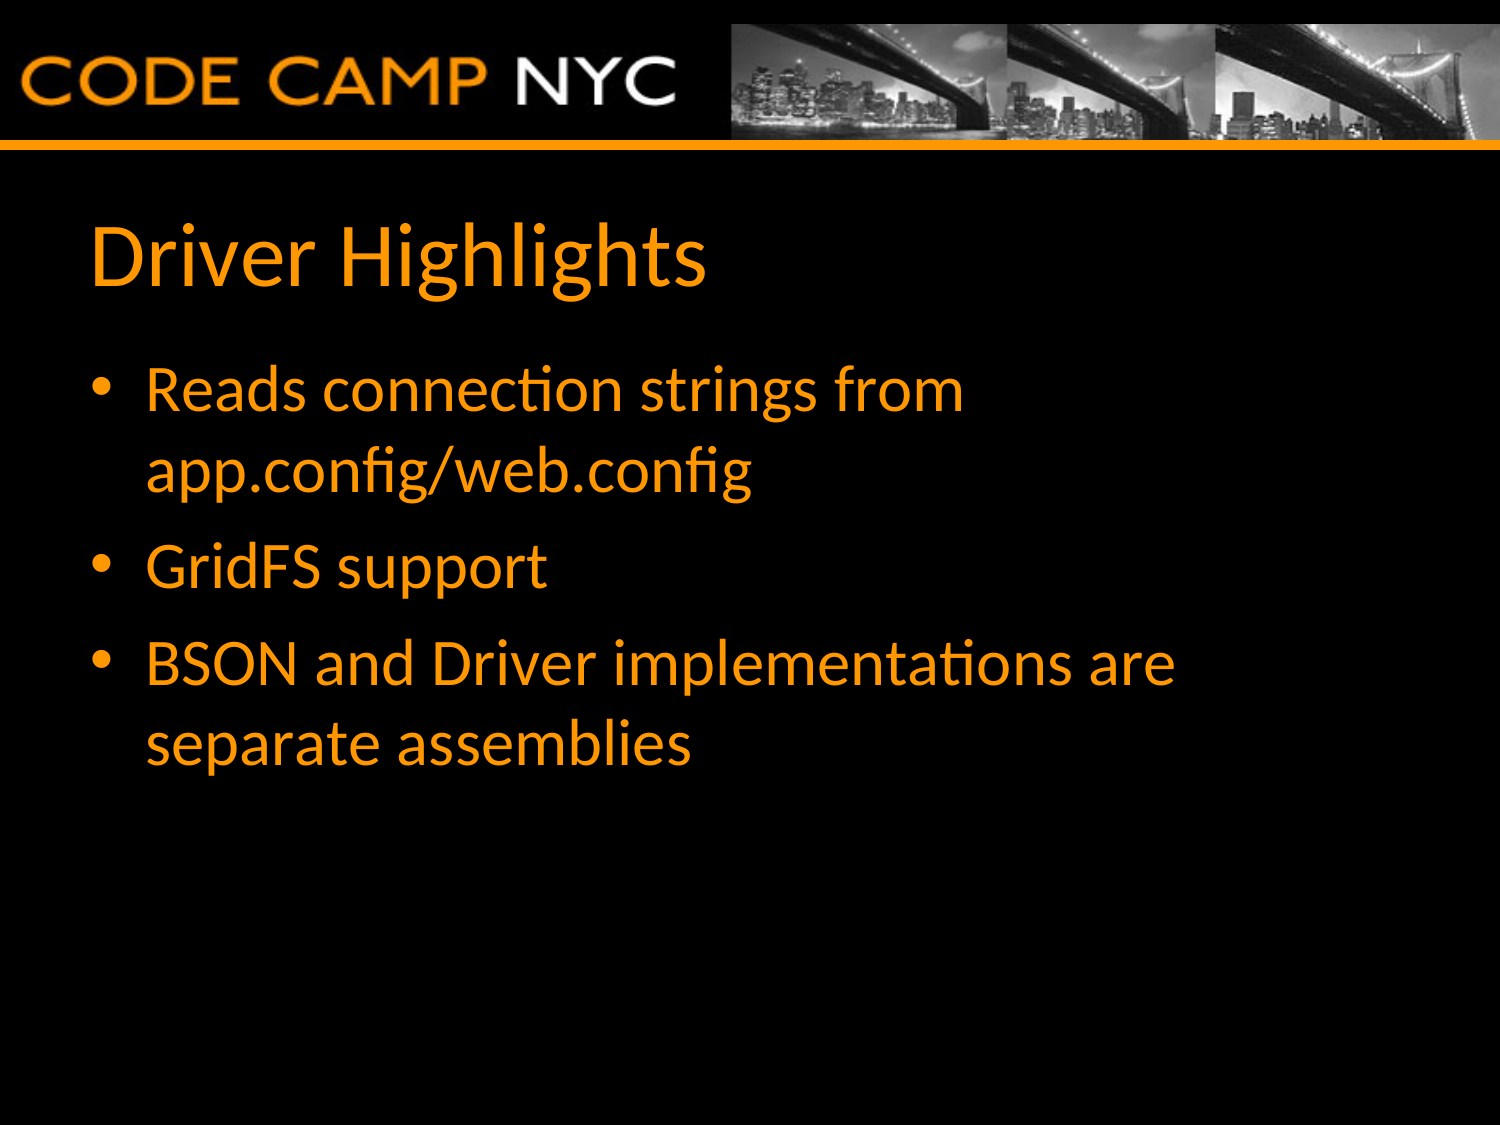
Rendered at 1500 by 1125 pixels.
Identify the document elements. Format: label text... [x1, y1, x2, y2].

list Reads connection strings from app.config/web.config GridFS support BSON and Driver implementations are separate assemblies [75, 337, 1426, 1088]
picture [0, 24, 1500, 140]
title Driver Highlights [75, 131, 1426, 337]
